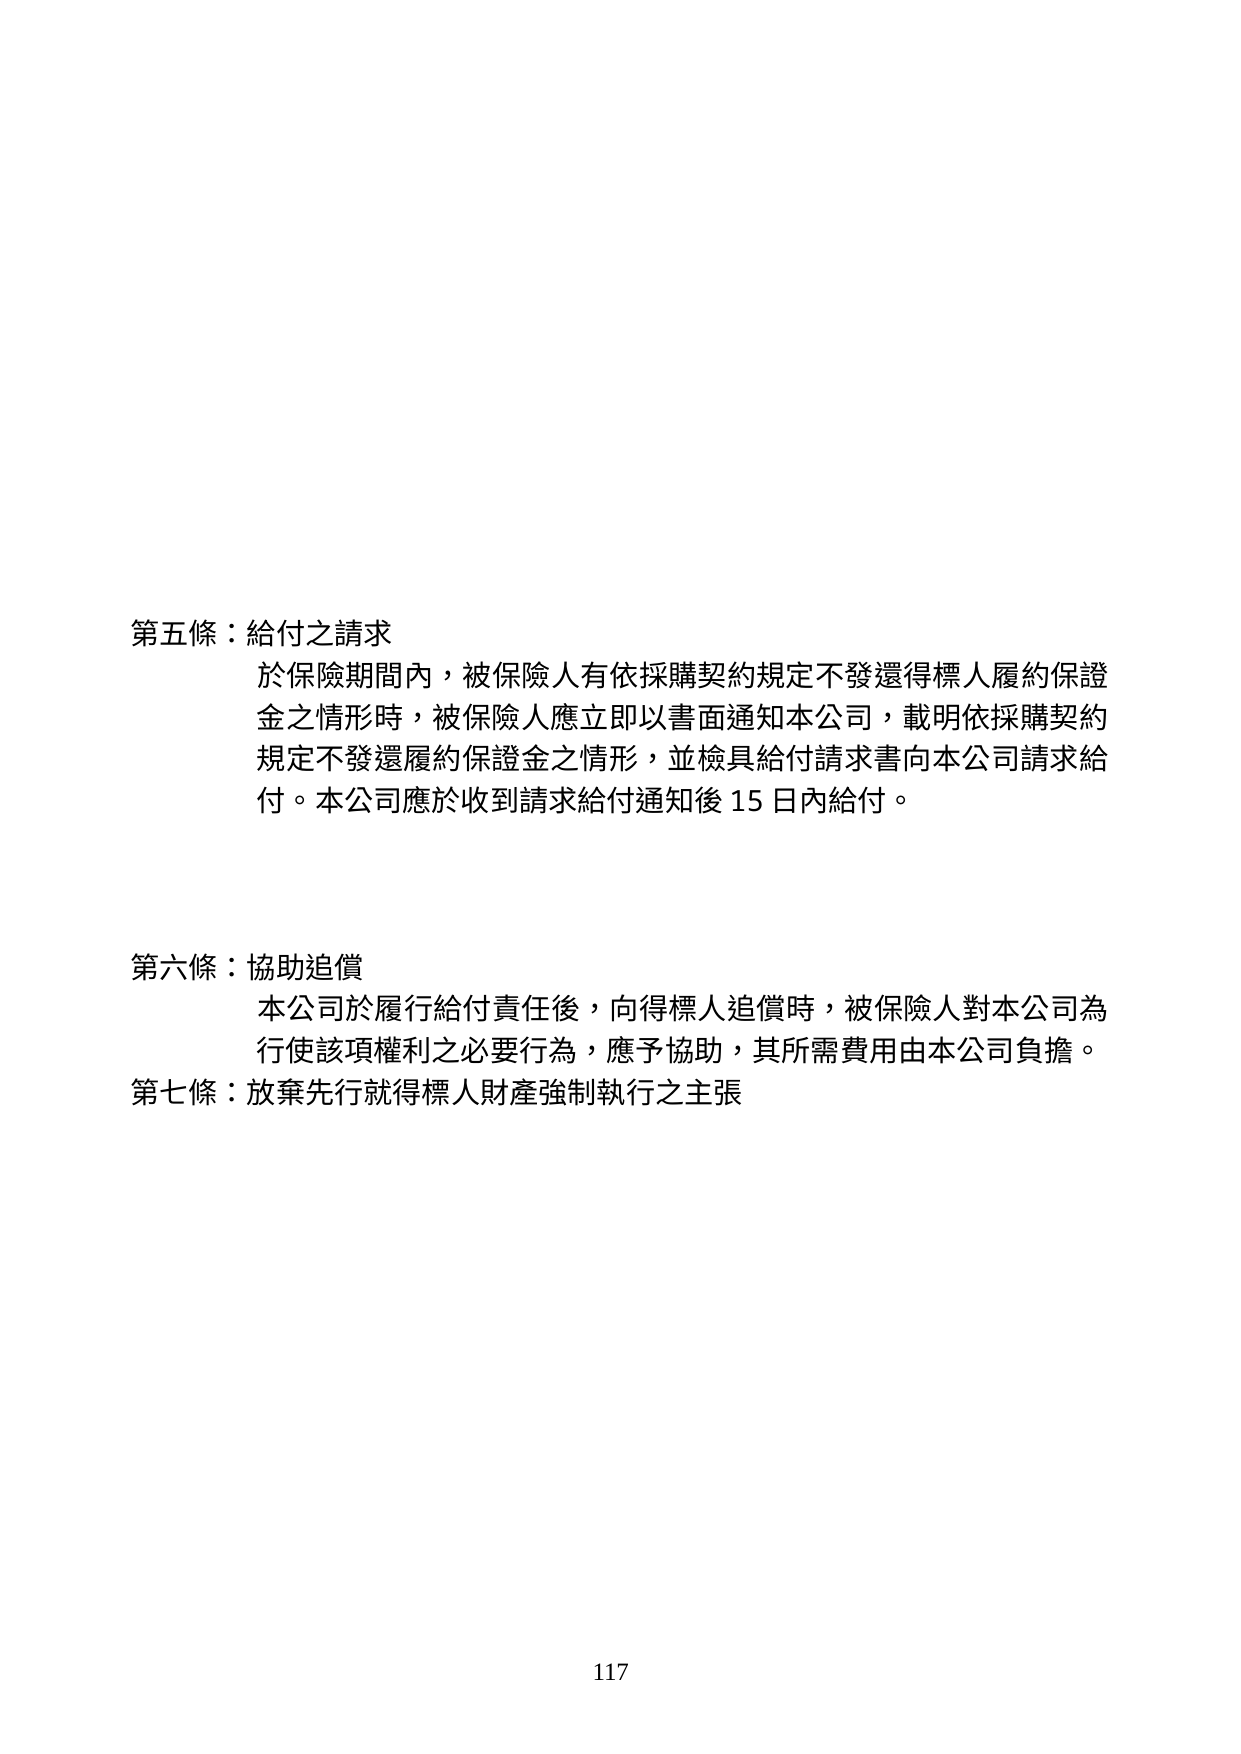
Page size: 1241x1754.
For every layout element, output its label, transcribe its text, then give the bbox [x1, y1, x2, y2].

text 第七條：放棄先行就得標人財產強制執行之主張 [130, 1070, 1110, 1111]
text 第五條：給付之請求 [130, 611, 1110, 653]
text 本公司於履行給付責任後，向得標人追償時，被保險人對本公司為行使該項權利之必要行為，應予協助，其所需費用由本公司負擔。 [256, 986, 1110, 1070]
text 於保險期間內，被保險人有依採購契約規定不發還得標人履約保證金之情形時，被保險人應立即以書面通知本公司，載明依採購契約規定不發還履約保證金之情形，並檢具給付請求書向本公司請求給付。本公司應於收到請求給付通知後15日內給付。 [256, 653, 1110, 820]
text 第六條：協助追償 [130, 945, 1110, 986]
